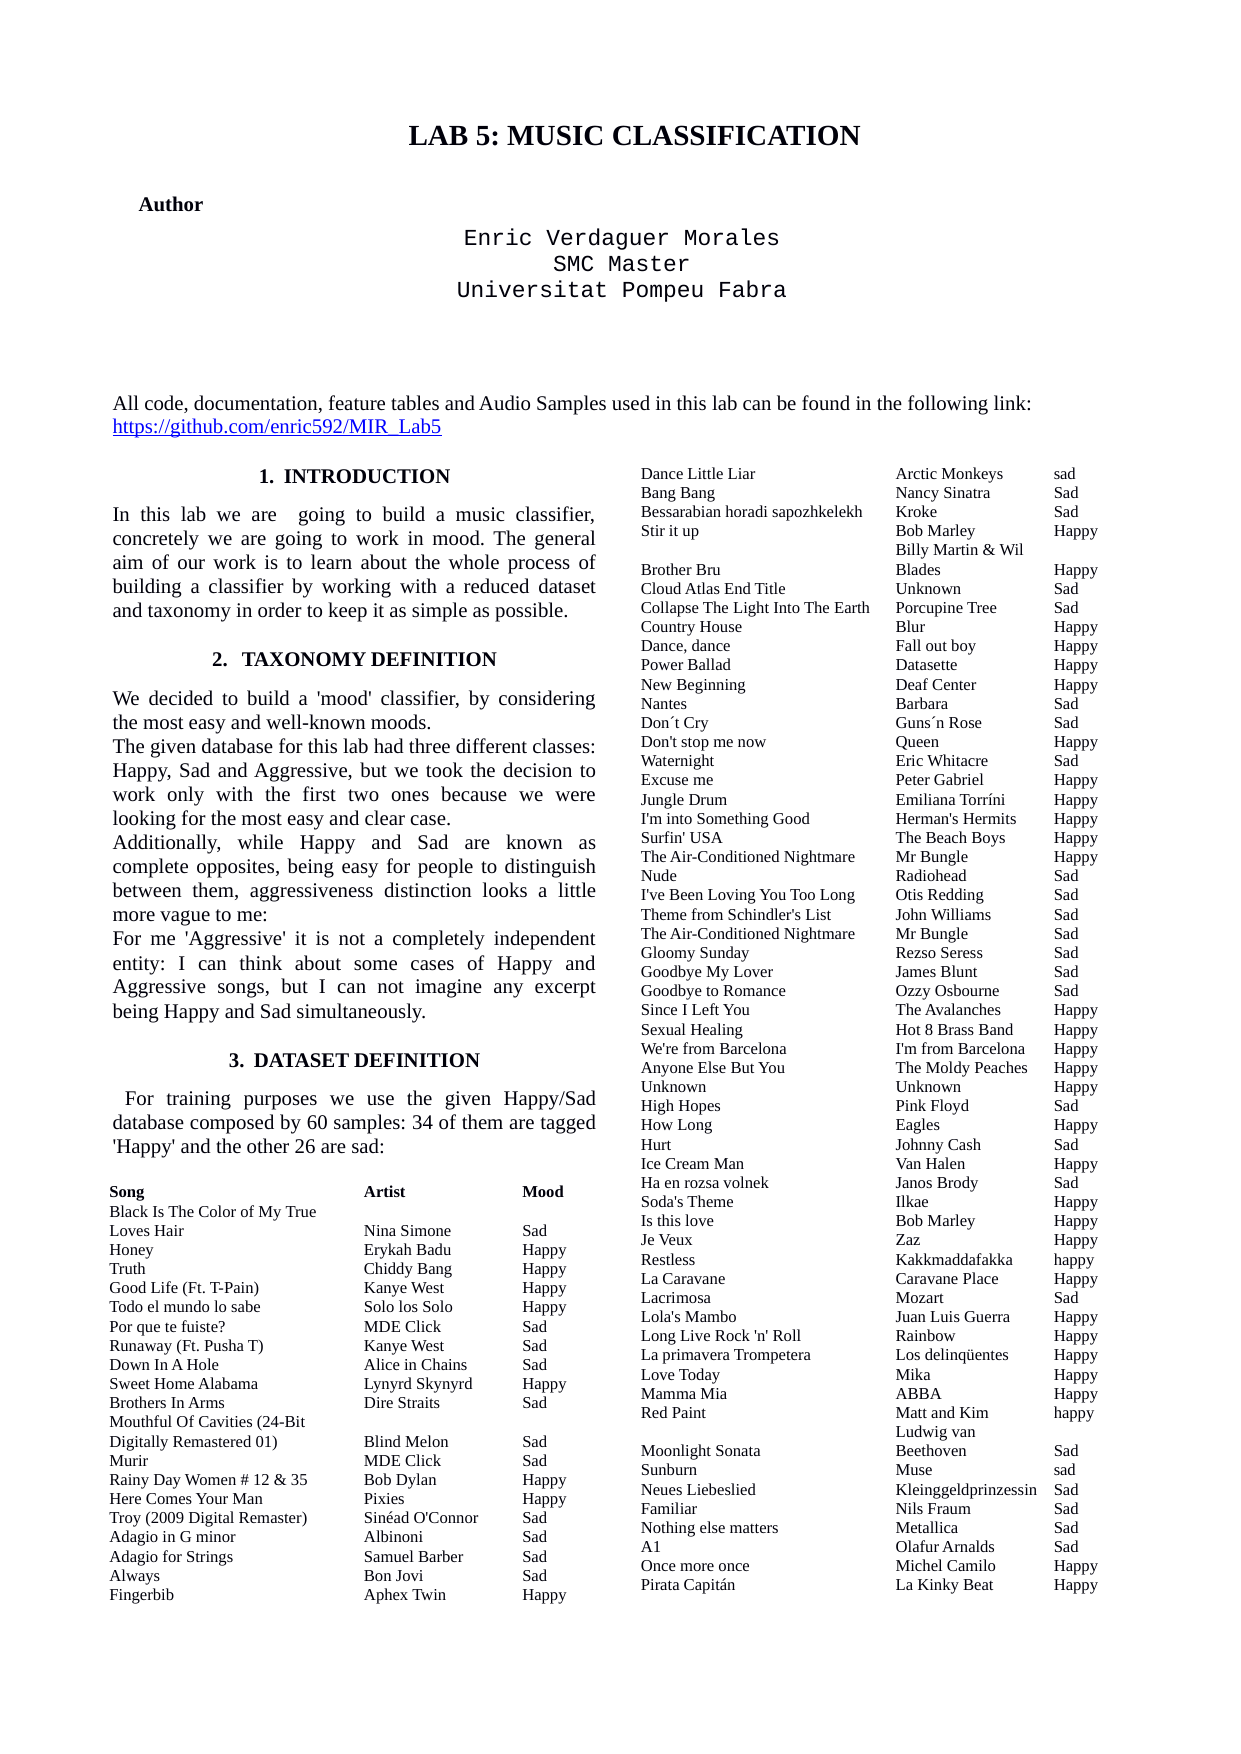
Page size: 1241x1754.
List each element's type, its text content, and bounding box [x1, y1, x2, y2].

table_cell Happy [1050, 1039, 1122, 1058]
table_cell Gloomy Sunday [638, 943, 892, 962]
table_cell I'm into Something Good [638, 809, 892, 828]
table_cell Brother Bru [638, 540, 892, 578]
table_cell Emiliana Torríni [892, 789, 1050, 808]
table_cell sad [1050, 464, 1122, 483]
table_cell Goodbye to Romance [638, 981, 892, 1000]
table_cell Restless [638, 1249, 892, 1268]
table_cell Since I Left You [638, 1000, 892, 1019]
table_cell Pink Floyd [892, 1096, 1050, 1115]
table_cell Power Ballad [638, 655, 892, 674]
table_cell Sad [519, 1316, 590, 1336]
table_cell Zaz [892, 1230, 1050, 1249]
table_header Song [106, 1182, 361, 1201]
table_cell Ozzy Osbourne [892, 981, 1050, 1000]
table_cell Sad [1050, 1537, 1122, 1556]
table_cell Sad [519, 1508, 590, 1527]
table_cell Happy [1050, 1058, 1122, 1077]
table_cell Kleinggeldprinzessin [892, 1479, 1050, 1498]
table_cell Otis Redding [892, 885, 1050, 904]
table_cell Sad [1050, 1422, 1122, 1460]
table_cell Sad [1050, 1096, 1122, 1115]
table_cell Nina Simone [361, 1201, 519, 1240]
table_cell Happy [519, 1470, 590, 1489]
subtitle DATASEt DEFINITION [112, 1048, 596, 1072]
table_cell We're from Barcelona [638, 1039, 892, 1058]
table_cell Sunburn [638, 1460, 892, 1479]
table_cell Here Comes Your Man [106, 1489, 361, 1508]
table_cell The Beach Boys [892, 828, 1050, 847]
table_cell Soda's Theme [638, 1192, 892, 1211]
text Additionally, while Happy and Sad are known as complete opposites, being easy for people to distinguish between them, aggressiveness distinction looks a little more vague to me: [112, 830, 596, 926]
table_cell Dire Straits [361, 1393, 519, 1412]
table_cell Sad [1050, 866, 1122, 885]
table_cell MDE Click [361, 1316, 519, 1336]
table_cell Fingerbib [106, 1585, 361, 1604]
table_cell Sad [1050, 885, 1122, 904]
table_cell Sad [1050, 962, 1122, 981]
table_cell Happy [1050, 636, 1122, 655]
table_cell Mr Bungle [892, 847, 1050, 866]
table_cell Alice in Chains [361, 1355, 519, 1374]
table_cell Brothers In Arms [106, 1393, 361, 1412]
table_cell Rainbow [892, 1326, 1050, 1345]
table_cell Bob Dylan [361, 1470, 519, 1489]
table_cell Cloud Atlas End Title [638, 579, 892, 598]
table_cell Arctic Monkeys [892, 464, 1050, 483]
subtitle TAXONOMY DEFINITION [112, 647, 596, 671]
table_cell Sexual Healing [638, 1019, 892, 1038]
table_cell Solo los Solo [361, 1297, 519, 1316]
table_cell Black Is The Color of My True Loves Hair [106, 1201, 361, 1240]
text We decided to build a 'mood' classifier, by considering the most easy and well-known moods. [112, 686, 596, 734]
table_cell Metallica [892, 1518, 1050, 1537]
table_cell How Long [638, 1115, 892, 1134]
table_cell Kroke [892, 502, 1050, 521]
table_cell La Kinky Beat [892, 1575, 1050, 1594]
table_cell Chiddy Bang [361, 1259, 519, 1278]
text In this lab we are going to build a music classifier, concretely we are going to work in mood. The general aim of our work is to learn about the whole process of building a classifier by working with a reduced dataset and taxonomy in order to keep it as simple as possible. [112, 502, 596, 622]
table_cell Happy [1050, 1269, 1122, 1288]
table_cell Down In A Hole [106, 1355, 361, 1374]
table_cell Ha en rozsa volnek [638, 1173, 892, 1192]
table_cell Sad [1050, 924, 1122, 943]
table_cell Porcupine Tree [892, 598, 1050, 617]
table_cell Queen [892, 732, 1050, 751]
table_cell Happy [1050, 1154, 1122, 1173]
table_cell Radiohead [892, 866, 1050, 885]
table_cell Rainy Day Women # 12 & 35 [106, 1470, 361, 1489]
table_cell Happy [1050, 1115, 1122, 1134]
table_cell Mika [892, 1364, 1050, 1383]
table_cell Olafur Arnalds [892, 1537, 1050, 1556]
table_cell MDE Click [361, 1451, 519, 1470]
table_cell Nancy Sinatra [892, 483, 1050, 502]
table_cell I've Been Loving You Too Long [638, 885, 892, 904]
table_cell Lola's Mambo [638, 1307, 892, 1326]
table_cell John Williams [892, 904, 1050, 923]
table_cell Deaf Center [892, 674, 1050, 693]
table_cell ABBA [892, 1384, 1050, 1403]
table_cell A1 [638, 1537, 892, 1556]
table_cell Happy [1050, 1556, 1122, 1575]
table_cell Sad [1050, 1288, 1122, 1307]
title LAB 5: MUSIC CLASSIFICATION [216, 118, 1053, 152]
table_header Artist [361, 1182, 519, 1201]
table_cell Johnny Cash [892, 1134, 1050, 1153]
table_cell Los delinqüentes [892, 1345, 1050, 1364]
table_cell Nantes [638, 694, 892, 713]
table_cell Sad [1050, 483, 1122, 502]
table_cell Long Live Rock 'n' Roll [638, 1326, 892, 1345]
table_cell The Moldy Peaches [892, 1058, 1050, 1077]
table_cell Herman's Hermits [892, 809, 1050, 828]
table_cell Happy [1050, 1000, 1122, 1019]
table_cell Sad [519, 1451, 590, 1470]
table_cell Rezso Seress [892, 943, 1050, 962]
table_cell Happy [1050, 655, 1122, 674]
table_cell Sad [519, 1393, 590, 1412]
table_cell Happy [1050, 732, 1122, 751]
table_cell Don't stop me now [638, 732, 892, 751]
table_cell Happy [519, 1297, 590, 1316]
table_cell Country House [638, 617, 892, 636]
table_cell Happy [1050, 1575, 1122, 1594]
table_cell Sweet Home Alabama [106, 1374, 361, 1393]
table_cell Happy [519, 1240, 590, 1259]
table_cell Happy [1050, 809, 1122, 828]
table_cell Sad [519, 1336, 590, 1355]
table_cell Guns´n Rose [892, 713, 1050, 732]
table_cell Sad [1050, 1499, 1122, 1518]
text All code, documentation, feature tables and Audio Samples used in this lab can be found in the following link: [112, 390, 1128, 414]
table_cell Familiar [638, 1499, 892, 1518]
table_cell Albinoni [361, 1527, 519, 1546]
table_cell Collapse The Light Into The Earth [638, 598, 892, 617]
table_cell Van Halen [892, 1154, 1050, 1173]
table_cell Happy [519, 1489, 590, 1508]
table_cell Goodbye My Lover [638, 962, 892, 981]
table_cell Kakkmaddafakka [892, 1249, 1050, 1268]
table_cell sad [1050, 1460, 1122, 1479]
table_cell La primavera Trompetera [638, 1345, 892, 1364]
table_cell Ice Cream Man [638, 1154, 892, 1173]
table_cell Je Veux [638, 1230, 892, 1249]
table_cell Is this love [638, 1211, 892, 1230]
table_cell Sad [1050, 598, 1122, 617]
table_cell Eric Whitacre [892, 751, 1050, 770]
table_cell Sad [1050, 751, 1122, 770]
table_cell Hot 8 Brass Band [892, 1019, 1050, 1038]
table_cell Hurt [638, 1134, 892, 1153]
table_cell Unknown [892, 1077, 1050, 1096]
table_cell Theme from Schindler's List [638, 904, 892, 923]
table_cell Always [106, 1566, 361, 1585]
text https://github.com/enric592/MIR_Lab5 [112, 414, 1128, 438]
table_cell Lacrimosa [638, 1288, 892, 1307]
table_cell Happy [1050, 847, 1122, 866]
table_cell Happy [1050, 1230, 1122, 1249]
table_cell Ludwig van Beethoven [892, 1422, 1050, 1460]
table_cell New Beginning [638, 674, 892, 693]
table_cell Troy (2009 Digital Remaster) [106, 1508, 361, 1527]
table_cell Nils Fraum [892, 1499, 1050, 1518]
table_cell Runaway (Ft. Pusha T) [106, 1336, 361, 1355]
table_cell Murir [106, 1451, 361, 1470]
table_cell Happy [1050, 1364, 1122, 1383]
table_cell Bessarabian horadi sapozhkelekh [638, 502, 892, 521]
table_cell Mouthful Of Cavities (24-Bit Digitally Remastered 01) [106, 1412, 361, 1451]
table_cell Happy [519, 1585, 590, 1604]
table_cell Happy [1050, 1077, 1122, 1096]
table_cell Eagles [892, 1115, 1050, 1134]
table_cell happy [1050, 1403, 1122, 1422]
table_cell Michel Camilo [892, 1556, 1050, 1575]
table_cell Sad [519, 1355, 590, 1374]
table_cell Love Today [638, 1364, 892, 1383]
table_cell Sad [1050, 502, 1122, 521]
table_cell Sad [1050, 1134, 1122, 1153]
table_cell Jungle Drum [638, 789, 892, 808]
table_cell Once more once [638, 1556, 892, 1575]
table_cell Mozart [892, 1288, 1050, 1307]
table_cell Happy [519, 1278, 590, 1297]
subtitle INTRODUCTION [112, 463, 596, 488]
table_cell Sad [1050, 981, 1122, 1000]
table_cell Happy [1050, 1345, 1122, 1364]
table_header Author [127, 192, 1116, 226]
table_cell Happy [519, 1374, 590, 1393]
table_cell Janos Brody [892, 1173, 1050, 1192]
table_cell happy [1050, 1249, 1122, 1268]
table_cell Sad [519, 1412, 590, 1451]
table_cell Kanye West [361, 1336, 519, 1355]
table_cell Matt and Kim [892, 1403, 1050, 1422]
table_cell Moonlight Sonata [638, 1422, 892, 1460]
table_cell Sad [1050, 1479, 1122, 1498]
table_cell Pirata Capitán [638, 1575, 892, 1594]
table_cell Sad [1050, 943, 1122, 962]
table_cell Erykah Badu [361, 1240, 519, 1259]
table_cell Happy [1050, 674, 1122, 693]
table_cell Datasette [892, 655, 1050, 674]
table_cell Happy [1050, 540, 1122, 578]
table_cell Don´t Cry [638, 713, 892, 732]
table_cell Adagio for Strings [106, 1546, 361, 1566]
table_cell The Avalanches [892, 1000, 1050, 1019]
table_cell Sad [519, 1566, 590, 1585]
table_cell Enric Verdaguer Morales SMC Master Universitat Pompeu Fabra [127, 226, 1116, 366]
table_cell Red Paint [638, 1403, 892, 1422]
table_cell Bob Marley [892, 1211, 1050, 1230]
table_cell Peter Gabriel [892, 770, 1050, 789]
table_cell Unknown [892, 579, 1050, 598]
table_cell Bon Jovi [361, 1566, 519, 1585]
table_cell Blind Melon [361, 1412, 519, 1451]
table_cell High Hopes [638, 1096, 892, 1115]
table_cell James Blunt [892, 962, 1050, 981]
table_cell I'm from Barcelona [892, 1039, 1050, 1058]
table_cell Happy [1050, 521, 1122, 540]
table_cell Fall out boy [892, 636, 1050, 655]
table_cell Surfin' USA [638, 828, 892, 847]
table_cell Mr Bungle [892, 924, 1050, 943]
table_cell Neues Liebeslied [638, 1479, 892, 1498]
table_cell Juan Luis Guerra [892, 1307, 1050, 1326]
table_cell Happy [1050, 770, 1122, 789]
table_cell Happy [519, 1259, 590, 1278]
table_cell Ilkae [892, 1192, 1050, 1211]
table_cell Sad [1050, 713, 1122, 732]
table_cell Billy Martin & Wil Blades [892, 540, 1050, 578]
table_cell Happy [1050, 1211, 1122, 1230]
table_cell Sad [1050, 904, 1122, 923]
table_cell Happy [1050, 1307, 1122, 1326]
table_cell Dance, dance [638, 636, 892, 655]
table_cell Good Life (Ft. T-Pain) [106, 1278, 361, 1297]
table_cell Barbara [892, 694, 1050, 713]
table_cell Aphex Twin [361, 1585, 519, 1604]
table_cell Kanye West [361, 1278, 519, 1297]
table_cell Sad [519, 1527, 590, 1546]
table_cell Sad [519, 1546, 590, 1566]
table_cell Excuse me [638, 770, 892, 789]
table_cell Mamma Mia [638, 1384, 892, 1403]
text The given database for this lab had three different classes: Happy, Sad and Aggressive, but we took the decision to work only with the first two ones because we were looking for the most easy and clear case. [112, 734, 596, 830]
table_cell Happy [1050, 617, 1122, 636]
table_cell Bang Bang [638, 483, 892, 502]
table_cell Lynyrd Skynyrd [361, 1374, 519, 1393]
table_cell Honey [106, 1240, 361, 1259]
table_cell Dance Little Liar [638, 464, 892, 483]
table_cell Adagio in G minor [106, 1527, 361, 1546]
table_cell Happy [1050, 828, 1122, 847]
table_cell Happy [1050, 1384, 1122, 1403]
table_cell The Air-Conditioned Nightmare [638, 847, 892, 866]
table_cell Truth [106, 1259, 361, 1278]
table_cell Sad [1050, 1518, 1122, 1537]
table_header Mood [519, 1182, 590, 1201]
table_cell Happy [1050, 1019, 1122, 1038]
table_cell Nude [638, 866, 892, 885]
table_cell Unknown [638, 1077, 892, 1096]
table_cell Anyone Else But You [638, 1058, 892, 1077]
table_cell La Caravane [638, 1269, 892, 1288]
table_cell Caravane Place [892, 1269, 1050, 1288]
table_cell Por que te fuiste? [106, 1316, 361, 1336]
table_cell The Air-Conditioned Nightmare [638, 924, 892, 943]
table_cell Nothing else matters [638, 1518, 892, 1537]
table_cell Happy [1050, 1192, 1122, 1211]
text For training purposes we use the given Happy/Sad database composed by 60 samples: 34 of them are tagged 'Happy' and the other 26 are sad: [112, 1086, 596, 1158]
table_cell Sinéad O'Connor [361, 1508, 519, 1527]
table_cell Sad [1050, 579, 1122, 598]
table_cell Sad [1050, 694, 1122, 713]
table_cell Happy [1050, 789, 1122, 808]
table_cell Muse [892, 1460, 1050, 1479]
table_cell Sad [1050, 1173, 1122, 1192]
text For me 'Aggressive' it is not a completely independent entity: I can think about some cases of Happy and Aggressive songs, but I can not imagine any excerpt being Happy and Sad simultaneously. [112, 926, 596, 1023]
table_cell Pixies [361, 1489, 519, 1508]
table_cell Sad [519, 1201, 590, 1240]
table_cell Bob Marley [892, 521, 1050, 540]
table_cell Blur [892, 617, 1050, 636]
table_cell Happy [1050, 1326, 1122, 1345]
table_cell Todo el mundo lo sabe [106, 1297, 361, 1316]
table_cell Waternight [638, 751, 892, 770]
table_cell Stir it up [638, 521, 892, 540]
table_cell Samuel Barber [361, 1546, 519, 1566]
